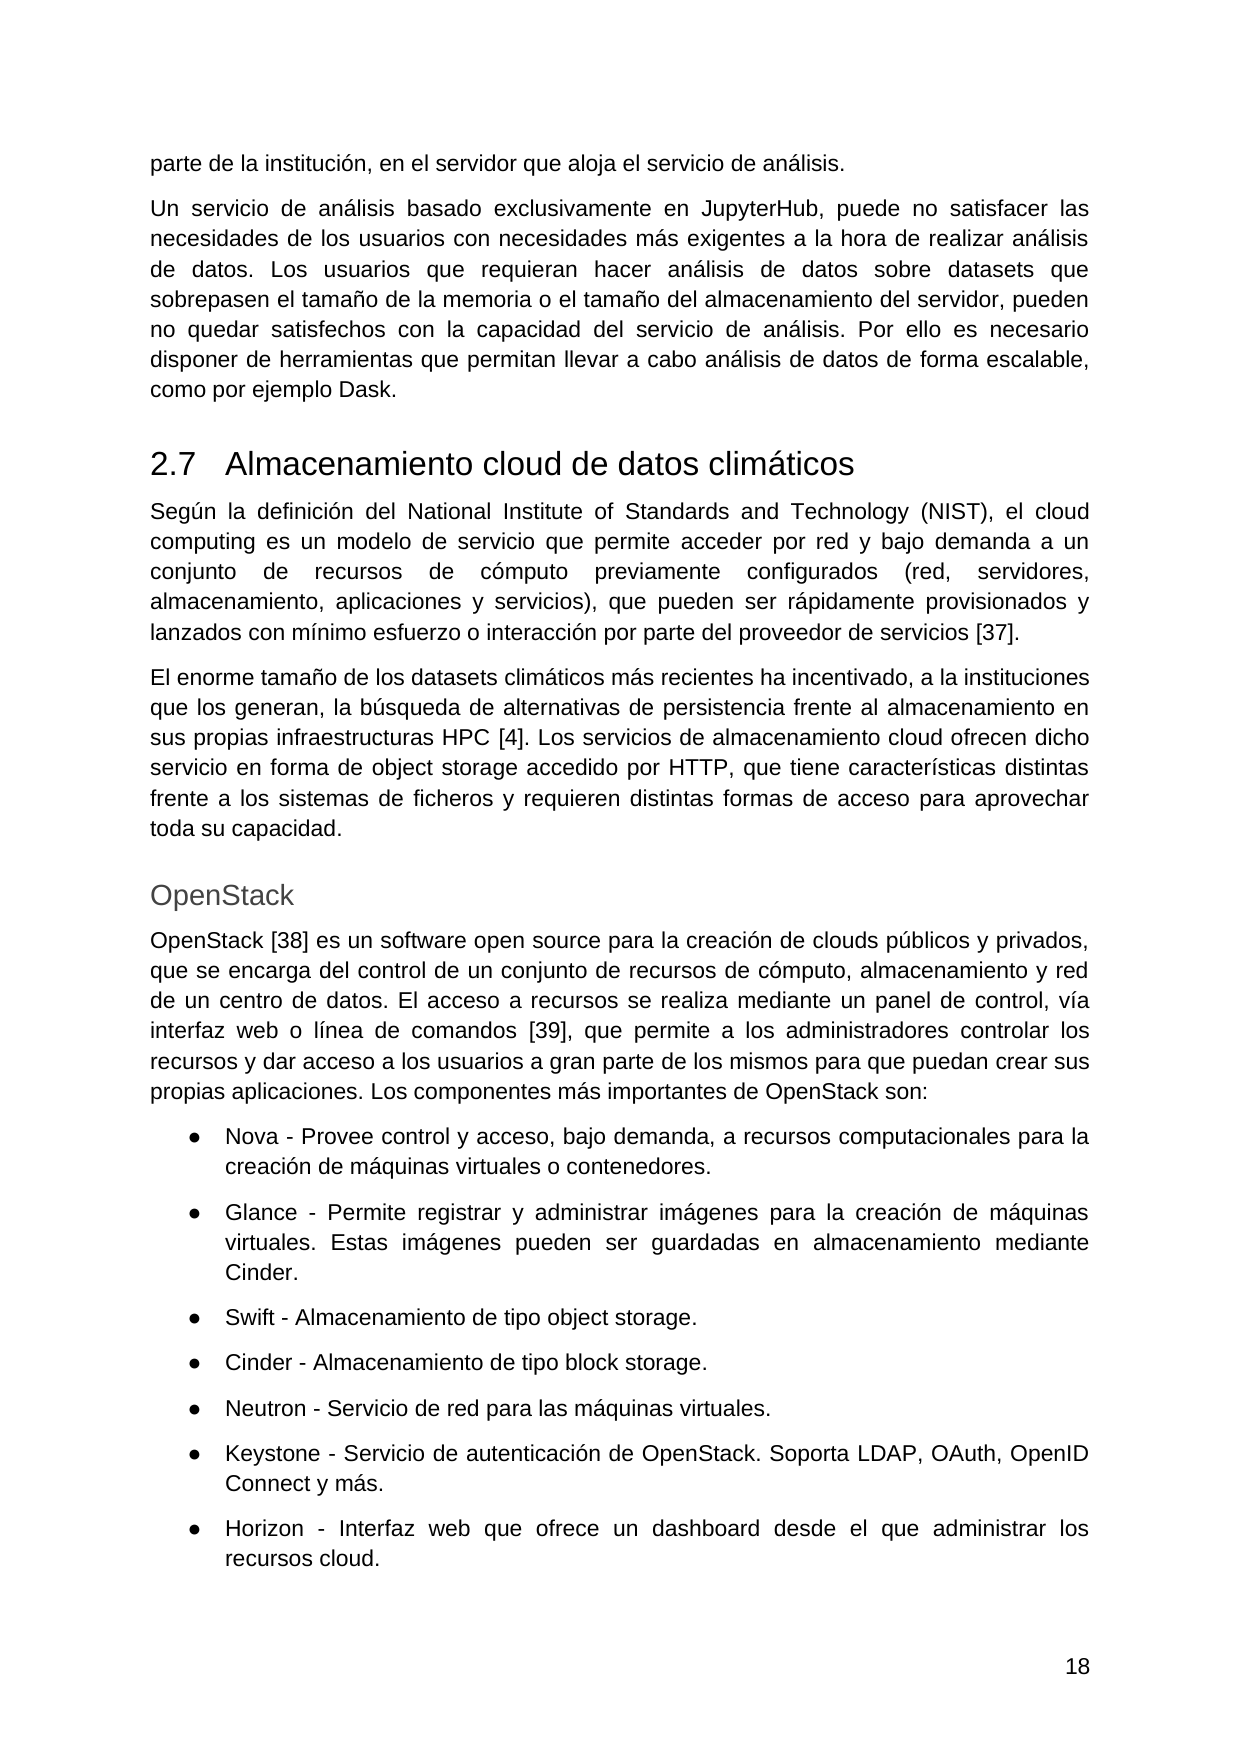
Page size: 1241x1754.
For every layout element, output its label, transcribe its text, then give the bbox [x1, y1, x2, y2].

subtitle OpenStack [150, 878, 1090, 912]
subtitle Almacenamiento cloud de datos climáticos [150, 444, 1090, 483]
text El enorme tamaño de los datasets climáticos más recientes ha incentivado, a la instituciones que los generan, la búsqueda de alternativas de persistencia frente al almacenamiento en sus propias infraestructuras HPC [4]. Los servicios de almacenamiento cloud ofrecen dicho servicio en forma de object storage accedido por HTTP, que tiene características distintas frente a los sistemas de ficheros y requieren distintas formas de acceso para aprovechar toda su capacidad. [150, 664, 1090, 841]
text parte de la institución, en el servidor que aloja el servicio de análisis. [150, 150, 1090, 176]
list Keystone - Servicio de autenticación de OpenStack. Soporta LDAP, OAuth, OpenID Connect y más. [187, 1440, 1090, 1496]
list Neutron - Servicio de red para las máquinas virtuales. [187, 1394, 1090, 1421]
list Cinder - Almacenamiento de tipo block storage. [187, 1349, 1090, 1376]
list Nova - Provee control y acceso, bajo demanda, a recursos computacionales para la creación de máquinas virtuales o contenedores. [187, 1123, 1090, 1179]
text Un servicio de análisis basado exclusivamente en JupyterHub, puede no satisfacer las necesidades de los usuarios con necesidades más exigentes a la hora de realizar análisis de datos. Los usuarios que requieran hacer análisis de datos sobre datasets que sobrepasen el tamaño de la memoria o el tamaño del almacenamiento del servidor, pueden no quedar satisfechos con la capacidad del servicio de análisis. Por ello es necesario disponer de herramientas que permitan llevar a cabo análisis de datos de forma escalable, como por ejemplo Dask. [150, 195, 1090, 403]
text OpenStack [38] es un software open source para la creación de clouds públicos y privados, que se encarga del control de un conjunto de recursos de cómputo, almacenamiento y red de un centro de datos. El acceso a recursos se realiza mediante un panel de control, vía interfaz web o línea de comandos [39], que permite a los administradores controlar los recursos y dar acceso a los usuarios a gran parte de los mismos para que puedan crear sus propias aplicaciones. Los componentes más importantes de OpenStack son: [150, 927, 1090, 1104]
list Horizon - Interfaz web que ofrece un dashboard desde el que administrar los recursos cloud. [187, 1515, 1090, 1572]
text Según la definición del National Institute of Standards and Technology (NIST), el cloud computing es un modelo de servicio que permite acceder por red y bajo demanda a un conjunto de recursos de cómputo previamente configurados (red, servidores, almacenamiento, aplicaciones y servicios), que pueden ser rápidamente provisionados y lanzados con mínimo esfuerzo o interacción por parte del proveedor de servicios [37]. [150, 498, 1090, 645]
list Swift - Almacenamiento de tipo object storage. [187, 1304, 1090, 1330]
list Glance - Permite registrar y administrar imágenes para la creación de máquinas virtuales. Estas imágenes pueden ser guardadas en almacenamiento mediante Cinder. [187, 1198, 1090, 1285]
